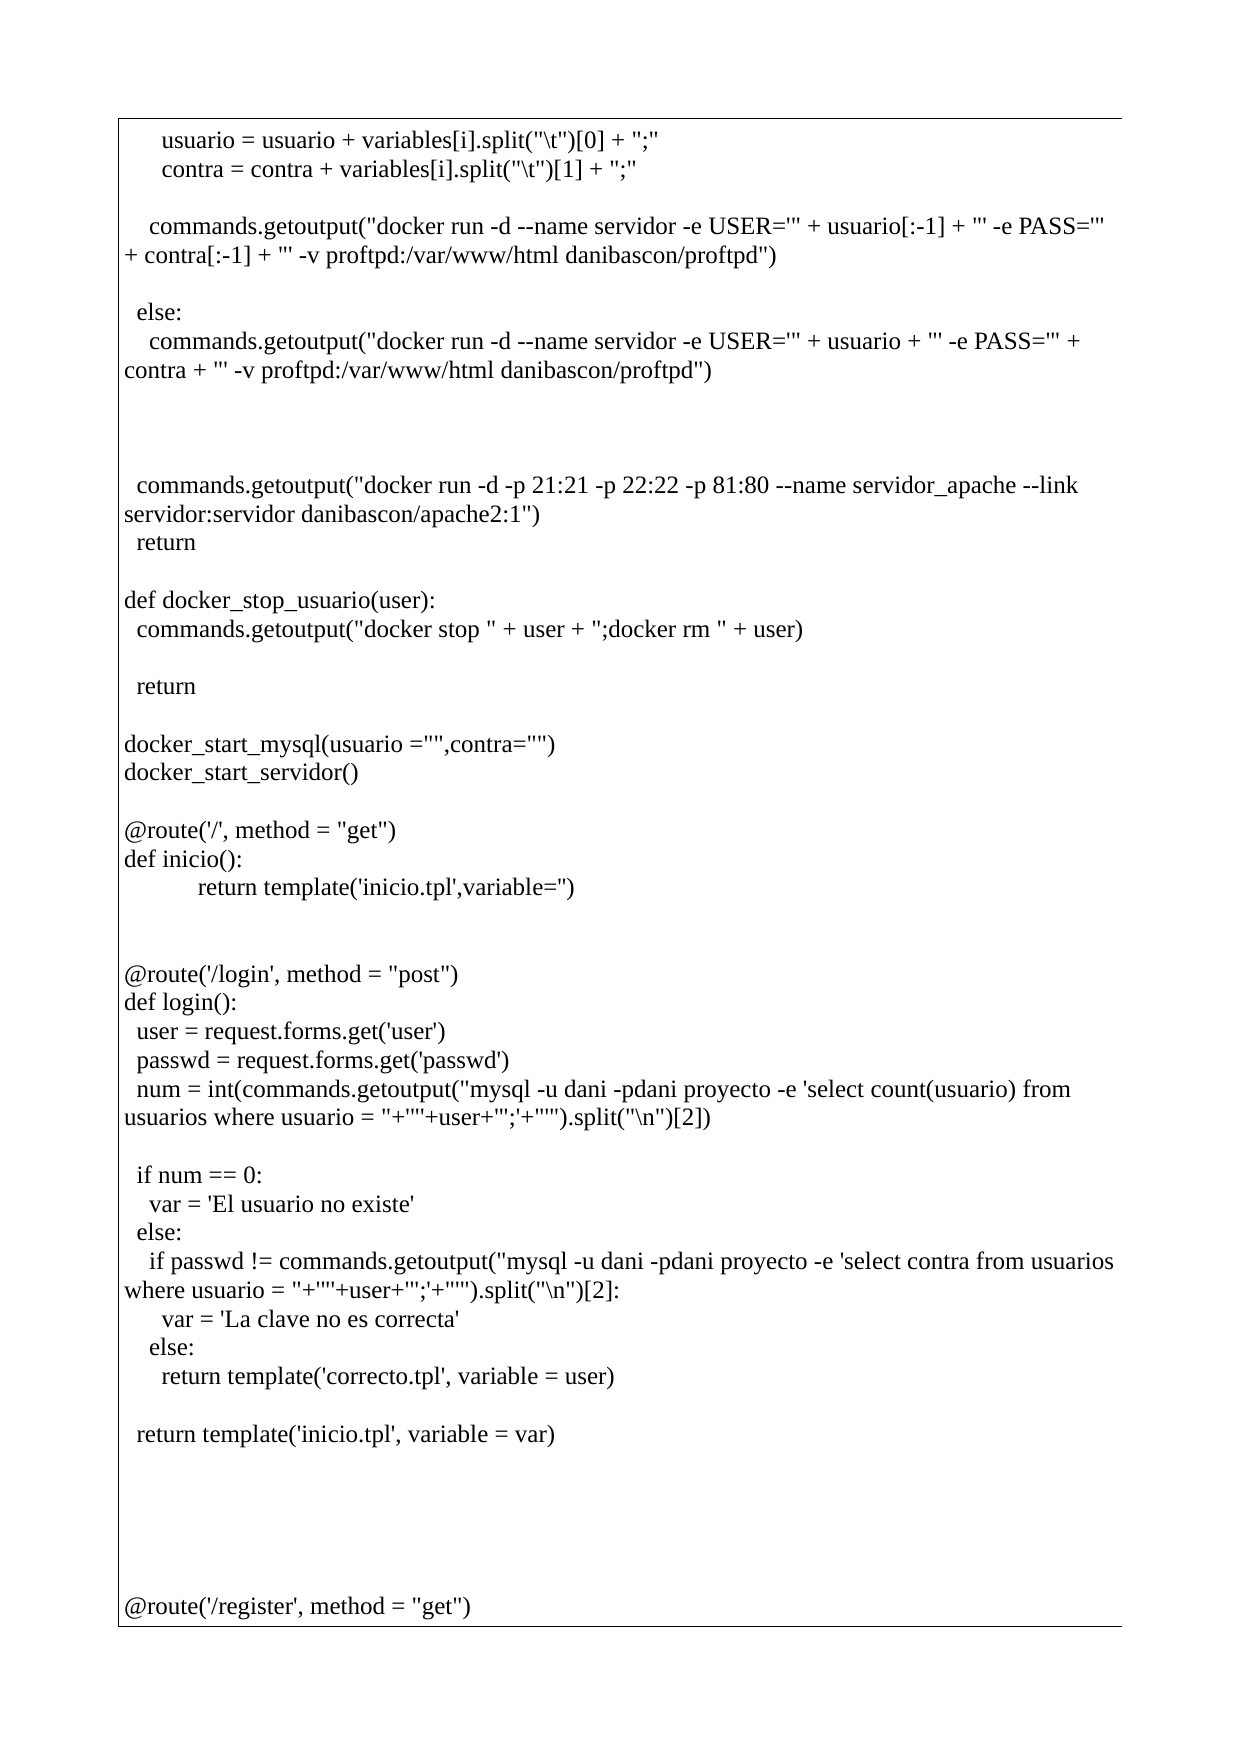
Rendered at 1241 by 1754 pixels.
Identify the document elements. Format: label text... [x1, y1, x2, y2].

table_header usuario = usuario + variables[i].split("\t")[0] + ";" contra = contra + variables[i].split("\t")[1] + ";" commands.getoutput("docker run -d --name servidor -e USER='" + usuario[:-1] + "' -e PASS='" + contra[:-1] + "' -v proftpd:/var/www/html danibascon/proftpd") else: commands.getoutput("docker run -d --name servidor -e USER='" + usuario + "' -e PASS='" + contra + "' -v proftpd:/var/www/html danibascon/proftpd") commands.getoutput("docker run -d -p 21:21 -p 22:22 -p 81:80 --name servidor_apache --link servidor:servidor danibascon/apache2:1") return def docker_stop_usuario(user): commands.getoutput("docker stop " + user + ";docker rm " + user) return docker_start_mysql(usuario ="",contra="") docker_start_servidor() @route('/', method = "get") def inicio(): return template('inicio.tpl',variable='') @route('/login', method = "post") def login(): user = request.forms.get('user') passwd = request.forms.get('passwd') num = int(commands.getoutput("mysql -u dani -pdani proyecto -e 'select count(usuario) from usuarios where usuario = "+'"'+user+'";'+"'").split("\n")[2]) if num == 0: var = 'El usuario no existe' else: if passwd != commands.getoutput("mysql -u dani -pdani proyecto -e 'select contra from usuarios where usuario = "+'"'+user+'";'+"'").split("\n")[2]: var = 'La clave no es correcta' else: return template('correcto.tpl', variable = user) return template('inicio.tpl', variable = var) @route('/register', method = "get") [119, 119, 1122, 1626]
